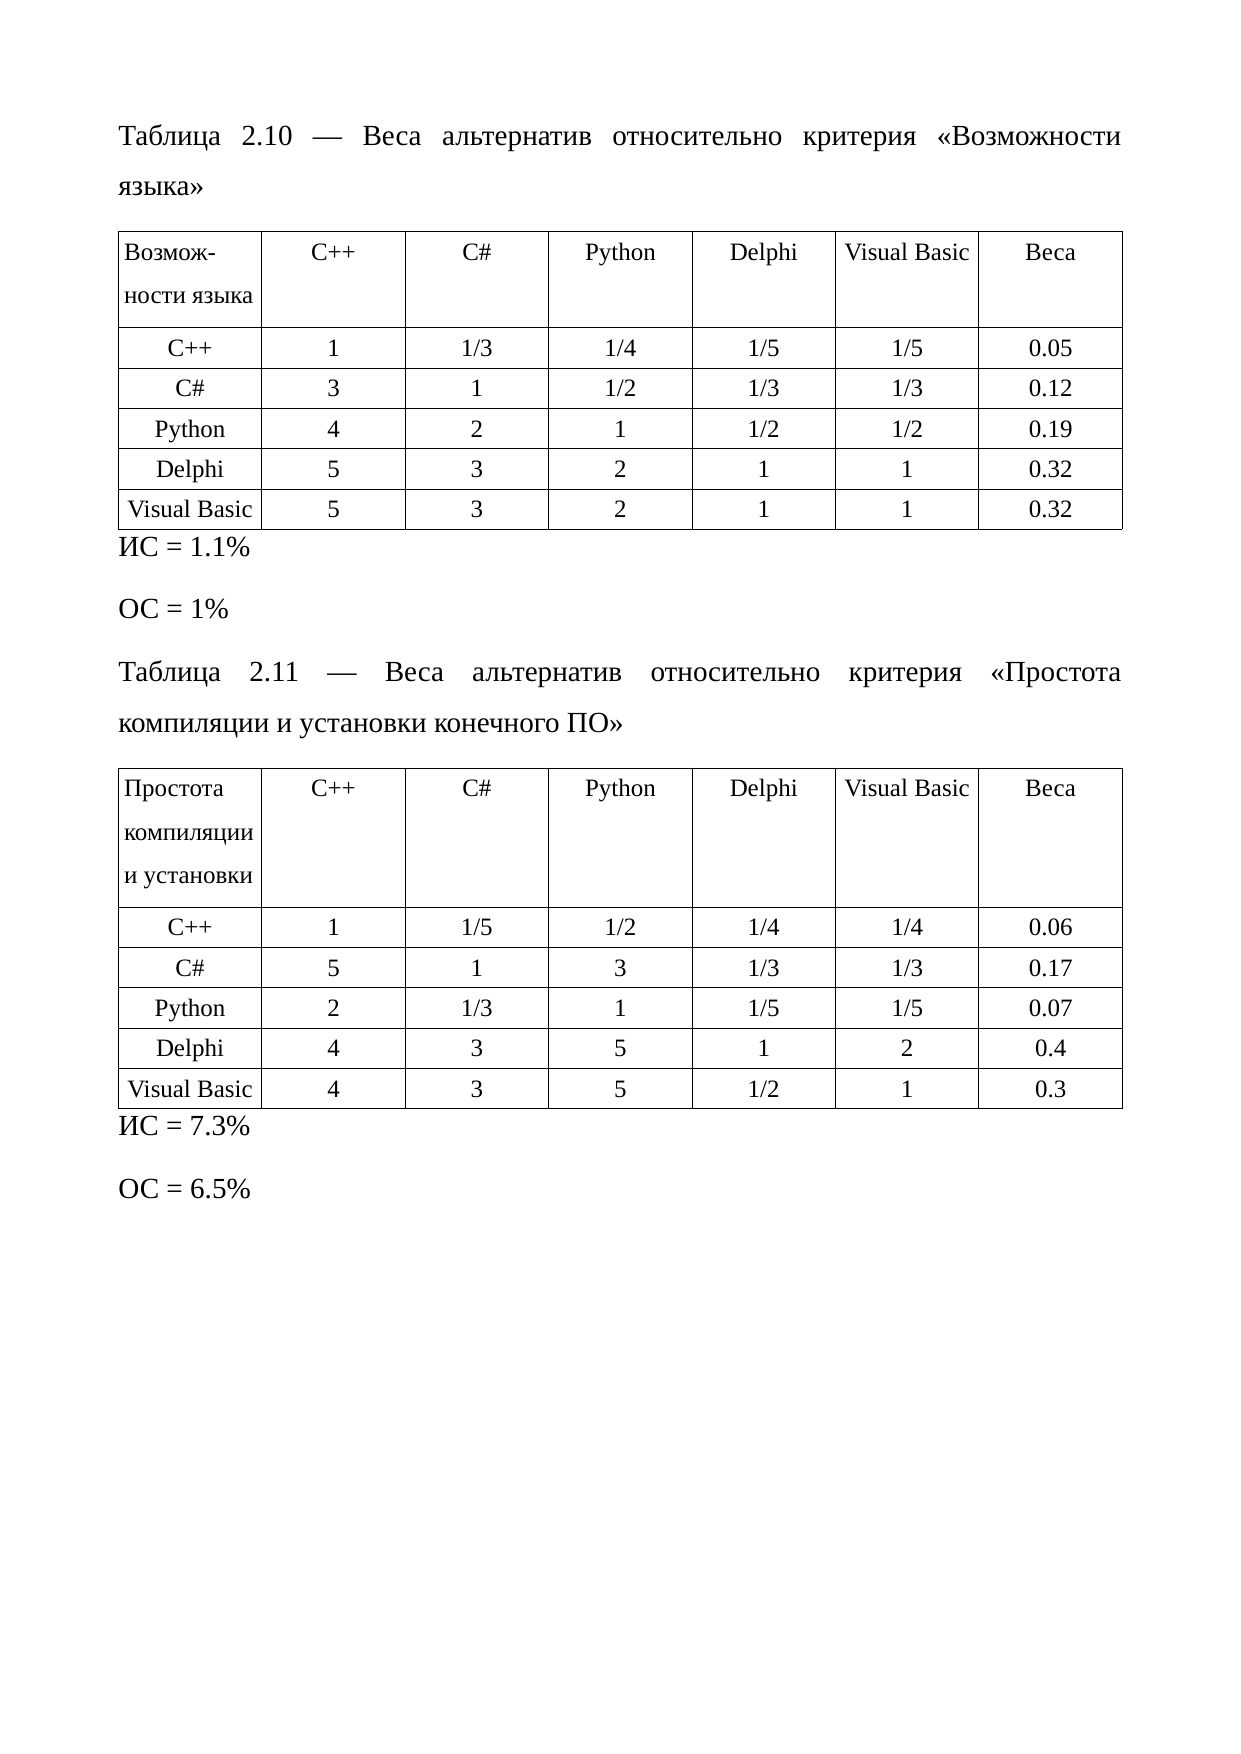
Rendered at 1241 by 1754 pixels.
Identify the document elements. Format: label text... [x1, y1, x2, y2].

table_cell 0.05 [979, 328, 1122, 367]
table_cell 1/5 [693, 328, 835, 367]
table_cell 1 [836, 449, 978, 488]
table_header C# [406, 769, 548, 907]
table_cell 1/5 [836, 328, 978, 367]
table_cell Visual Basic [119, 490, 261, 529]
table_cell 4 [262, 1069, 405, 1108]
table_header Delphi [693, 769, 835, 907]
table_cell 1/5 [693, 988, 835, 1028]
table_cell 1/3 [406, 988, 548, 1028]
table_header C++ [262, 232, 405, 327]
table_cell 1/4 [693, 908, 835, 947]
table_cell 0.32 [979, 490, 1122, 529]
table_cell C++ [119, 908, 261, 947]
table_cell C# [119, 948, 261, 987]
table_cell C# [119, 369, 261, 408]
table_cell 1 [693, 449, 835, 488]
table_cell 0.12 [979, 369, 1122, 408]
table_cell 1 [406, 369, 548, 408]
table_header Python [549, 769, 692, 907]
table_cell 1/2 [693, 1069, 835, 1108]
table_cell 1/5 [836, 988, 978, 1028]
text ИС = 7.3% [118, 1109, 1122, 1142]
table_cell 3 [549, 948, 692, 987]
table_cell Delphi [119, 1029, 261, 1068]
table_cell 2 [549, 490, 692, 529]
table_cell 5 [262, 490, 405, 529]
table_header Веса [979, 232, 1122, 327]
table_cell 1 [693, 1029, 835, 1068]
table_cell 0.17 [979, 948, 1122, 987]
table_cell 1/3 [836, 948, 978, 987]
table_cell 0.07 [979, 988, 1122, 1028]
table_header Простота компиляции и установки [119, 769, 261, 907]
table_cell 5 [549, 1029, 692, 1068]
table_header C# [406, 232, 548, 327]
table_cell 2 [549, 449, 692, 488]
table_cell 3 [406, 1069, 548, 1108]
table_cell 1 [549, 988, 692, 1028]
table_cell 1 [406, 948, 548, 987]
table_cell 1/4 [549, 328, 692, 367]
table_cell Delphi [119, 449, 261, 488]
table_header Возмож-ности языка [119, 232, 261, 327]
table_cell 5 [262, 449, 405, 488]
text ИС = 1.1% [118, 530, 1122, 562]
table_cell 4 [262, 1029, 405, 1068]
table_cell 0.3 [979, 1069, 1122, 1108]
table_header Visual Basic [836, 232, 978, 327]
table_cell 1/2 [693, 409, 835, 448]
table_cell 1/2 [549, 908, 692, 947]
table_cell 1/3 [406, 328, 548, 367]
table_cell 1/2 [836, 409, 978, 448]
table_cell Python [119, 409, 261, 448]
table_header Python [549, 232, 692, 327]
table_cell 1 [836, 490, 978, 529]
table_cell 0.06 [979, 908, 1122, 947]
text Таблица 2.11 — Веса альтернатив относительно критерия «Простота компиляции и установки конечного ПО» [118, 654, 1122, 738]
table_cell 1/3 [836, 369, 978, 408]
table_cell 1 [262, 908, 405, 947]
table_cell 1 [693, 490, 835, 529]
table_cell 1 [262, 328, 405, 367]
text ОС = 1% [118, 592, 1122, 625]
table_cell 4 [262, 409, 405, 448]
table_cell Python [119, 988, 261, 1028]
table_header Delphi [693, 232, 835, 327]
table_cell Visual Basic [119, 1069, 261, 1108]
table_cell 2 [262, 988, 405, 1028]
table_cell 5 [262, 948, 405, 987]
table_cell 0.19 [979, 409, 1122, 448]
table_header Visual Basic [836, 769, 978, 907]
table_cell 1/3 [693, 369, 835, 408]
text Таблица 2.10 — Веса альтернатив относительно критерия «Возможности языка» [118, 118, 1122, 202]
table_cell 1/4 [836, 908, 978, 947]
table_cell 3 [406, 1029, 548, 1068]
table_header C++ [262, 769, 405, 907]
table_cell 1/5 [406, 908, 548, 947]
table_cell 3 [406, 490, 548, 529]
table_cell 1/3 [693, 948, 835, 987]
table_cell 0.32 [979, 449, 1122, 488]
table_cell 1 [836, 1069, 978, 1108]
table_cell 5 [549, 1069, 692, 1108]
table_cell 3 [262, 369, 405, 408]
text ОС = 6.5% [118, 1171, 1122, 1205]
table_cell 3 [406, 449, 548, 488]
table_cell 0.4 [979, 1029, 1122, 1068]
table_cell 1/2 [549, 369, 692, 408]
table_cell 1 [549, 409, 692, 448]
table_cell 2 [836, 1029, 978, 1068]
table_header Веса [979, 769, 1122, 907]
table_cell C++ [119, 328, 261, 367]
table_cell 2 [406, 409, 548, 448]
